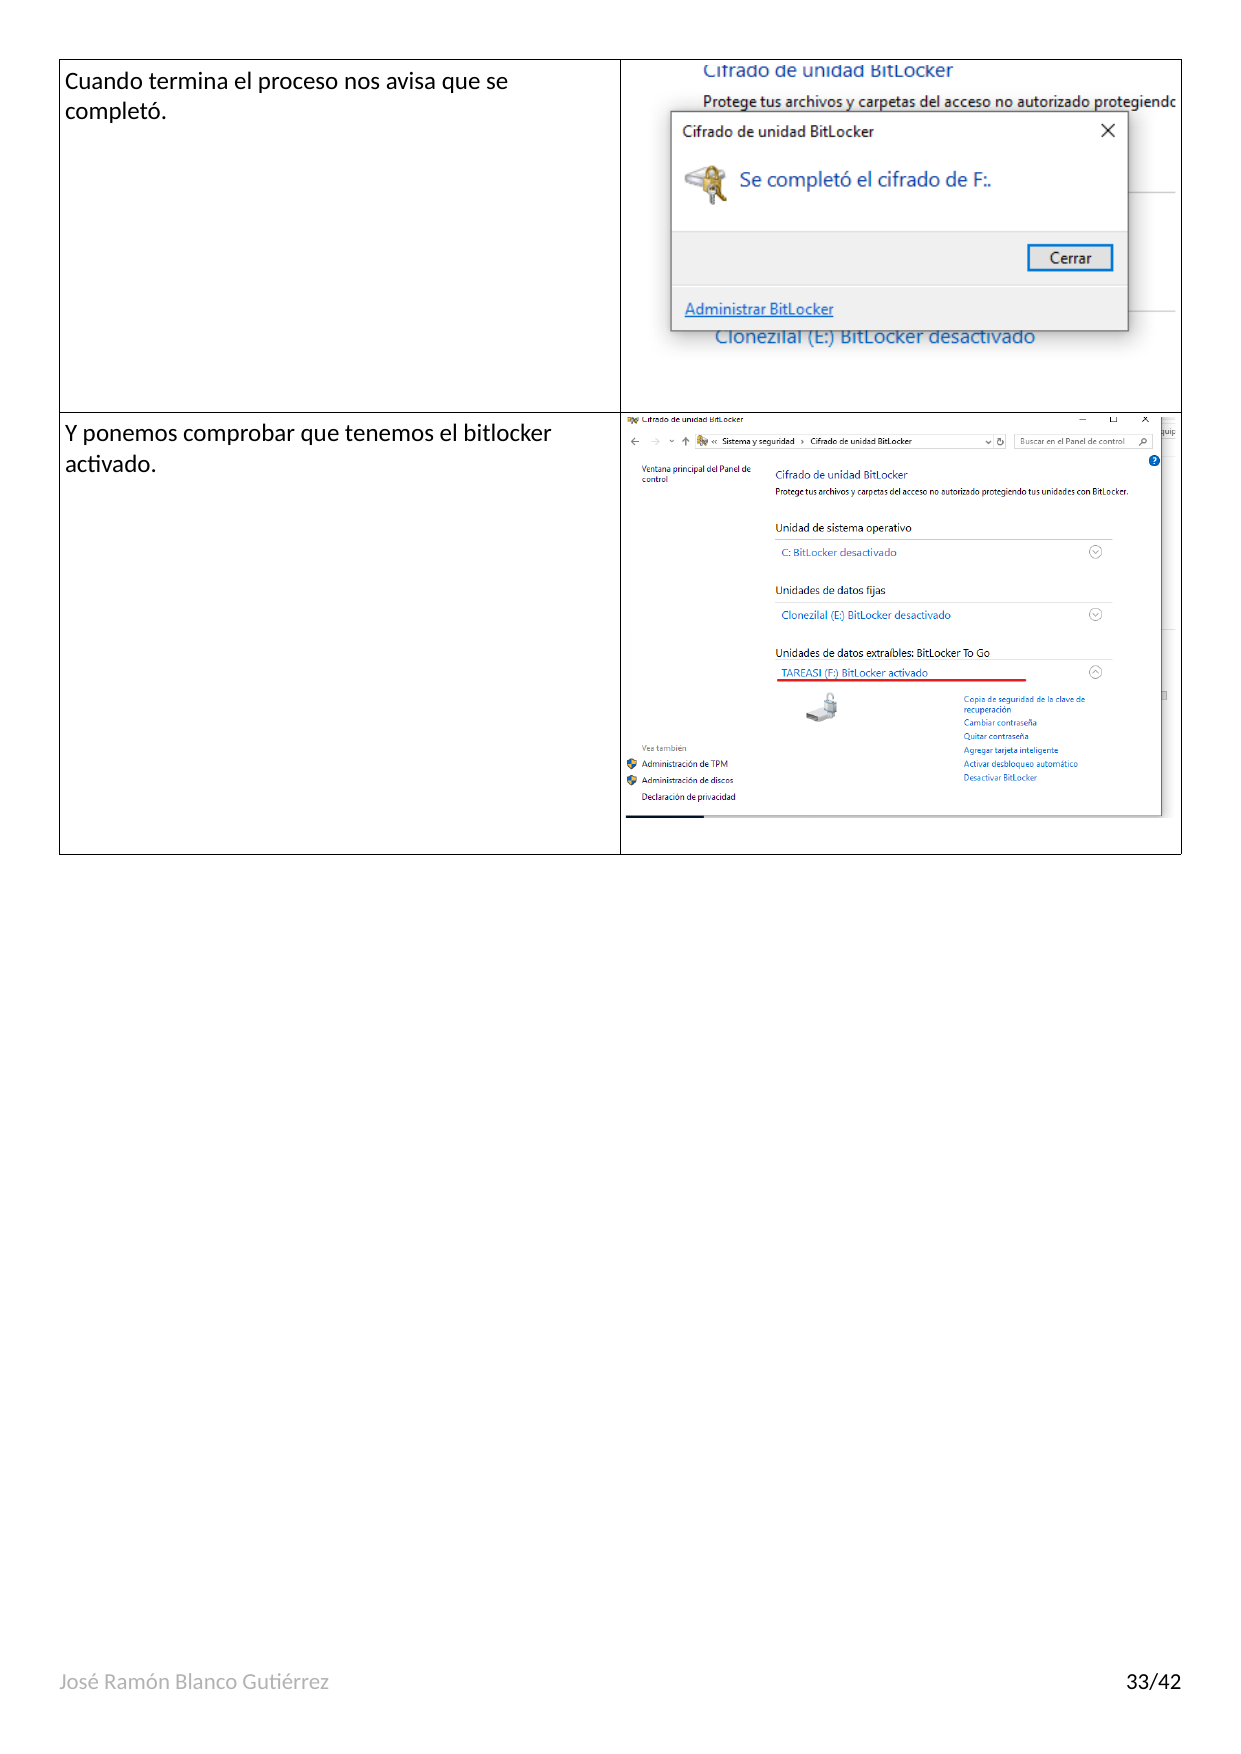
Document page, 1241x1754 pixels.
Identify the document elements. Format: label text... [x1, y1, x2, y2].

table_cell [621, 413, 1181, 854]
table_cell Cuando termina el proceso nos avisa que se completó. [60, 60, 620, 412]
table_cell [621, 60, 1181, 412]
picture [625, 417, 1176, 818]
table_cell Y ponemos comprobar que tenemos el bitlocker activado. [60, 413, 620, 854]
picture [625, 65, 1176, 376]
